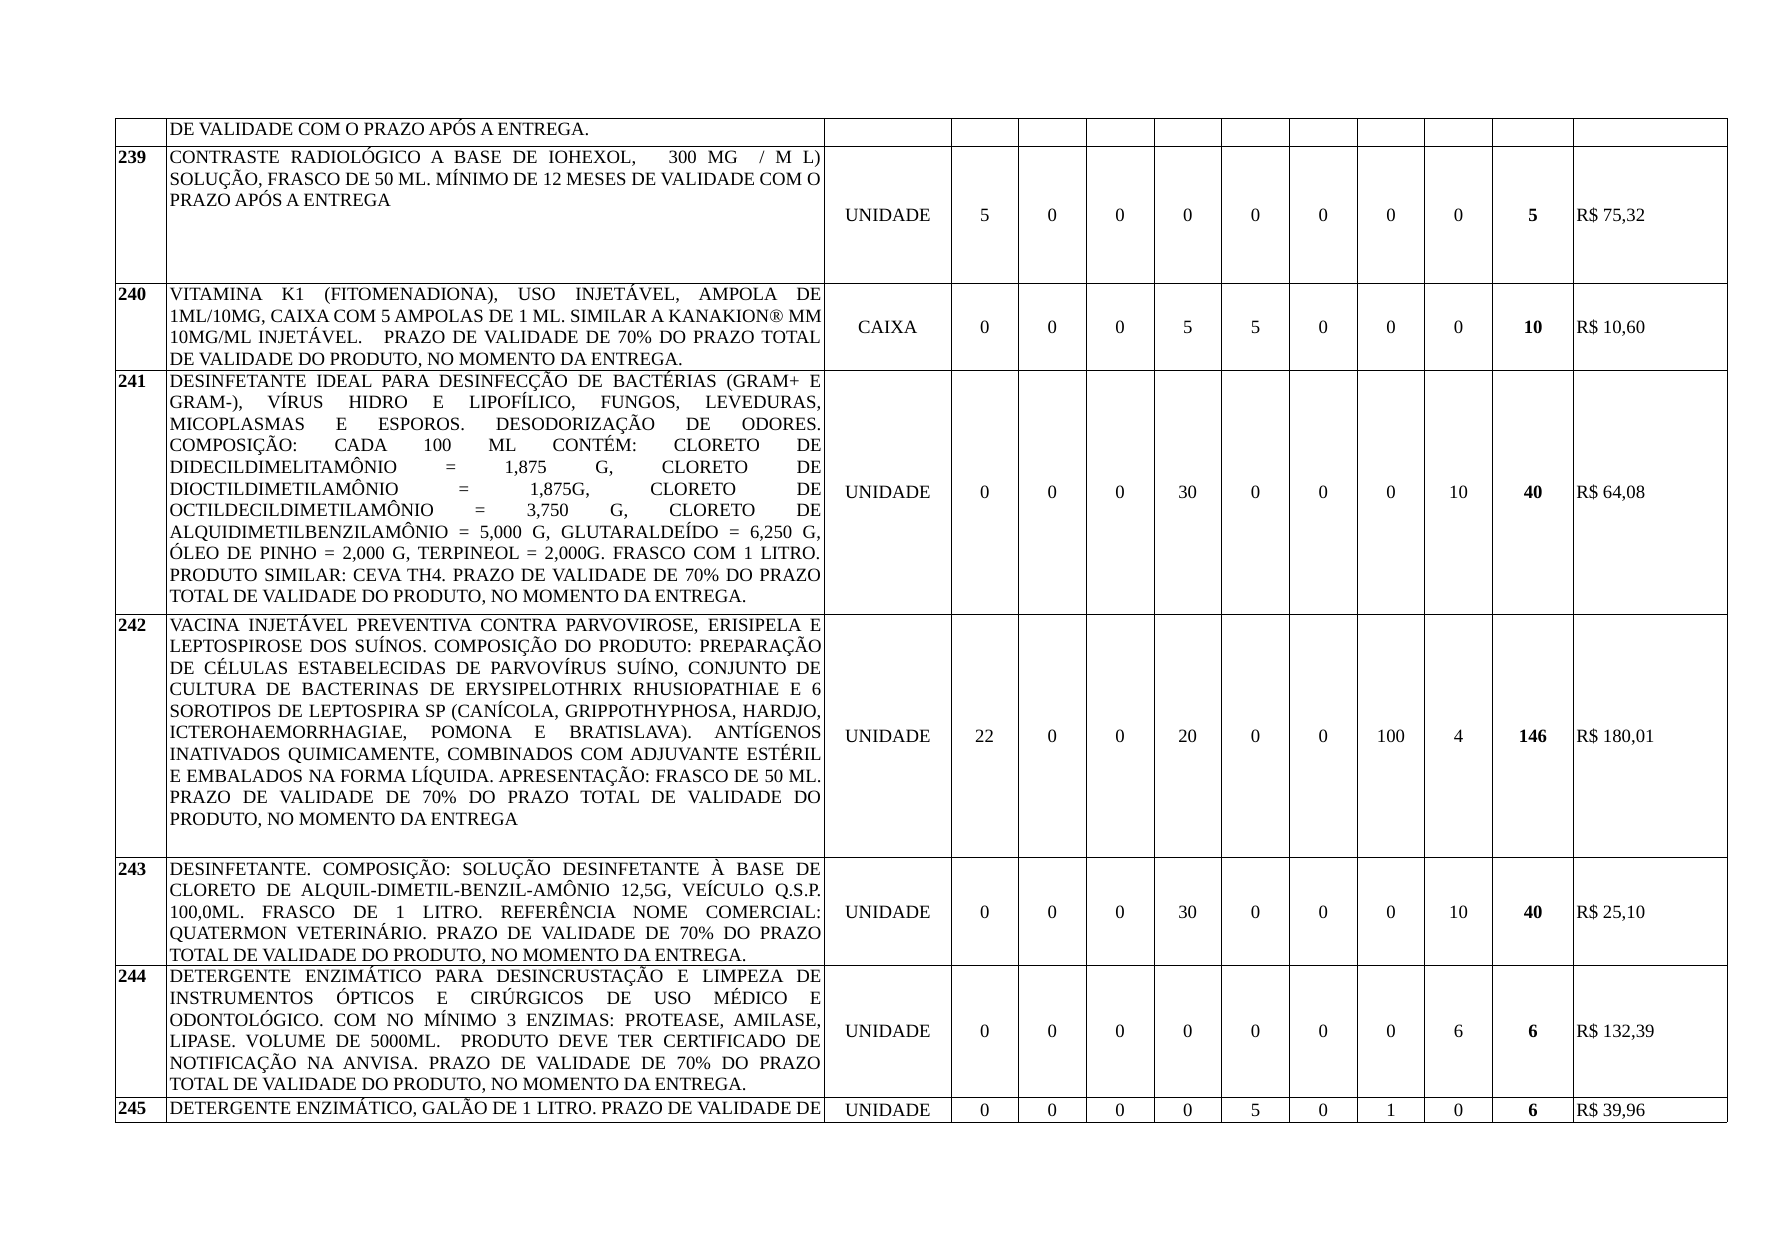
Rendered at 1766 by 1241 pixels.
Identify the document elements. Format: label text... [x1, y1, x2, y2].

table_cell 0 [1019, 284, 1086, 369]
table_cell 10 [1425, 371, 1492, 613]
table_cell 0 [1358, 966, 1424, 1097]
table_cell 0 [1290, 284, 1357, 369]
table_cell 0 [1358, 284, 1424, 369]
table_cell 0 [1087, 284, 1154, 369]
table_cell [1087, 119, 1154, 146]
table_cell UNIDADE [825, 615, 951, 857]
table_cell UNIDADE [825, 371, 951, 613]
table_cell 0 [1290, 1098, 1357, 1122]
table_cell 0 [952, 284, 1018, 369]
table_cell 0 [1222, 858, 1289, 965]
table_cell 146 [1493, 615, 1573, 857]
table_cell R$ 39,96 [1574, 1098, 1727, 1122]
table_cell 0 [952, 371, 1018, 613]
table_cell 0 [1290, 858, 1357, 965]
table_cell 5 [1222, 1098, 1289, 1122]
table_cell [1574, 119, 1727, 146]
table_cell 0 [1019, 147, 1086, 283]
table_cell 0 [1087, 147, 1154, 283]
table_cell 0 [1155, 147, 1221, 283]
table_cell [1290, 119, 1357, 146]
table_cell [952, 119, 1018, 146]
table_cell 5 [952, 147, 1018, 283]
table_cell 0 [952, 858, 1018, 965]
table_cell 0 [952, 1098, 1018, 1122]
table_cell VACINA INJETÁVEL PREVENTIVA CONTRA PARVOVIROSE, ERISIPELA E LEPTOSPIROSE DOS SUÍNOS. COMPOSIÇÃO DO PRODUTO: PREPARAÇÃO DE CÉLULAS ESTABELECIDAS DE PARVOVÍRUS SUÍNO, CONJUNTO DE CULTURA DE BACTERINAS DE ERYSIPELOTHRIX RHUSIOPATHIAE E 6 SOROTIPOS DE LEPTOSPIRA SP (CANÍCOLA, GRIPPOTHYPHOSA, HARDJO, ICTEROHAEMORRHAGIAE, POMONA E BRATISLAVA). ANTÍGENOS INATIVADOS QUIMICAMENTE, COMBINADOS COM ADJUVANTE ESTÉRIL E EMBALADOS NA FORMA LÍQUIDA. APRESENTAÇÃO: FRASCO DE 50 ML. PRAZO DE VALIDADE DE 70% DO PRAZO TOTAL DE VALIDADE DO PRODUTO, NO MOMENTO DA ENTREGA [167, 615, 824, 857]
table_cell VITAMINA K1 (FITOMENADIONA), USO INJETÁVEL, AMPOLA DE 1ML/10MG, CAIXA COM 5 AMPOLAS DE 1 ML. SIMILAR A KANAKION® MM 10MG/ML INJETÁVEL. PRAZO DE VALIDADE DE 70% DO PRAZO TOTAL DE VALIDADE DO PRODUTO, NO MOMENTO DA ENTREGA. [167, 284, 824, 369]
table_cell 5 [1222, 284, 1289, 369]
table_cell 0 [1290, 615, 1357, 857]
table_cell 0 [1019, 371, 1086, 613]
table_cell 243 [116, 858, 166, 965]
table_cell R$ 25,10 [1574, 858, 1727, 965]
table_cell [1358, 119, 1424, 146]
table_cell [1425, 119, 1492, 146]
table_cell R$ 75,32 [1574, 147, 1727, 283]
table_cell [1019, 119, 1086, 146]
table_cell 0 [1019, 858, 1086, 965]
table_cell 244 [116, 966, 166, 1097]
table_cell 0 [1087, 615, 1154, 857]
table_cell 0 [1290, 966, 1357, 1097]
table_cell R$ 132,39 [1574, 966, 1727, 1097]
table_cell 5 [1493, 147, 1573, 283]
table_cell 6 [1493, 1098, 1573, 1122]
table_cell 0 [952, 966, 1018, 1097]
table_cell [116, 119, 166, 146]
table_cell 0 [1358, 371, 1424, 613]
table_cell 40 [1493, 858, 1573, 965]
table_cell 10 [1425, 858, 1492, 965]
table_cell DESINFETANTE IDEAL PARA DESINFECÇÃO DE BACTÉRIAS (GRAM+ E GRAM-), VÍRUS HIDRO E LIPOFÍLICO, FUNGOS, LEVEDURAS, MICOPLASMAS E ESPOROS. DESODORIZAÇÃO DE ODORES. COMPOSIÇÃO: CADA 100 ML CONTÉM: CLORETO DE DIDECILDIMELITAMÔNIO = 1,875 G, CLORETO DE DIOCTILDIMETILAMÔNIO = 1,875G, CLORETO DE OCTILDECILDIMETILAMÔNIO = 3,750 G, CLORETO DE ALQUIDIMETILBENZILAMÔNIO = 5,000 G, GLUTARALDEÍDO = 6,250 G, ÓLEO DE PINHO = 2,000 G, TERPINEOL = 2,000G. FRASCO COM 1 LITRO. PRODUTO SIMILAR: CEVA TH4. PRAZO DE VALIDADE DE 70% DO PRAZO TOTAL DE VALIDADE DO PRODUTO, NO MOMENTO DA ENTREGA. [167, 371, 824, 613]
table_cell 0 [1425, 284, 1492, 369]
table_cell 0 [1222, 371, 1289, 613]
table_cell 0 [1222, 615, 1289, 857]
table_cell 245 [116, 1098, 166, 1122]
table_cell R$ 180,01 [1574, 615, 1727, 857]
table_cell 6 [1493, 966, 1573, 1097]
table_cell UNIDADE [825, 147, 951, 283]
table_cell 40 [1493, 371, 1573, 613]
table_cell R$ 64,08 [1574, 371, 1727, 613]
table_cell 1 [1358, 1098, 1424, 1122]
table_cell 0 [1019, 615, 1086, 857]
table_cell 0 [1358, 147, 1424, 283]
table_cell 10 [1493, 284, 1573, 369]
table_cell R$ 10,60 [1574, 284, 1727, 369]
table_cell [1222, 119, 1289, 146]
table_cell 6 [1425, 966, 1492, 1097]
table_cell 0 [1155, 1098, 1221, 1122]
table_cell CAIXA [825, 284, 951, 369]
table_cell CONTRASTE RADIOLÓGICO A BASE DE IOHEXOL, 300 MG / M L) SOLUÇÃO, FRASCO DE 50 ML. MÍNIMO DE 12 MESES DE VALIDADE COM O PRAZO APÓS A ENTREGA [167, 147, 824, 283]
table_cell 4 [1425, 615, 1492, 857]
table_cell 0 [1087, 371, 1154, 613]
table_cell [825, 119, 951, 146]
table_cell 20 [1155, 615, 1221, 857]
table_cell 0 [1358, 858, 1424, 965]
table_cell 30 [1155, 371, 1221, 613]
table_cell 0 [1425, 1098, 1492, 1122]
table_cell 30 [1155, 858, 1221, 965]
table_cell 0 [1425, 147, 1492, 283]
table_cell 240 [116, 284, 166, 369]
table_cell 0 [1290, 147, 1357, 283]
table_cell 0 [1019, 966, 1086, 1097]
table_cell [1493, 119, 1573, 146]
table_cell DE VALIDADE COM O PRAZO APÓS A ENTREGA. [167, 119, 824, 146]
table_cell 0 [1222, 966, 1289, 1097]
table_cell 0 [1222, 147, 1289, 283]
table_cell 0 [1087, 858, 1154, 965]
table_cell DESINFETANTE. COMPOSIÇÃO: SOLUÇÃO DESINFETANTE À BASE DE CLORETO DE ALQUIL-DIMETIL-BENZIL-AMÔNIO 12,5G, VEÍCULO Q.S.P. 100,0ML. FRASCO DE 1 LITRO. REFERÊNCIA NOME COMERCIAL: QUATERMON VETERINÁRIO. PRAZO DE VALIDADE DE 70% DO PRAZO TOTAL DE VALIDADE DO PRODUTO, NO MOMENTO DA ENTREGA. [167, 858, 824, 965]
table_cell 100 [1358, 615, 1424, 857]
table_cell [1155, 119, 1221, 146]
table_cell 0 [1087, 966, 1154, 1097]
table_cell 241 [116, 371, 166, 613]
table_cell 0 [1155, 966, 1221, 1097]
table_cell 0 [1087, 1098, 1154, 1122]
table_cell 5 [1155, 284, 1221, 369]
table_cell 0 [1290, 371, 1357, 613]
table_cell 242 [116, 615, 166, 857]
table_cell DETERGENTE ENZIMÁTICO, GALÃO DE 1 LITRO. PRAZO DE VALIDADE DE [167, 1098, 824, 1122]
table_cell 239 [116, 147, 166, 283]
table_cell UNIDADE [825, 858, 951, 965]
table_cell UNIDADE [825, 966, 951, 1097]
table_cell 0 [1019, 1098, 1086, 1122]
table_cell 22 [952, 615, 1018, 857]
table_cell UNIDADE [825, 1098, 951, 1122]
table_cell DETERGENTE ENZIMÁTICO PARA DESINCRUSTAÇÃO E LIMPEZA DE INSTRUMENTOS ÓPTICOS E CIRÚRGICOS DE USO MÉDICO E ODONTOLÓGICO. COM NO MÍNIMO 3 ENZIMAS: PROTEASE, AMILASE, LIPASE. VOLUME DE 5000ML. PRODUTO DEVE TER CERTIFICADO DE NOTIFICAÇÃO NA ANVISA. PRAZO DE VALIDADE DE 70% DO PRAZO TOTAL DE VALIDADE DO PRODUTO, NO MOMENTO DA ENTREGA. [167, 966, 824, 1097]
